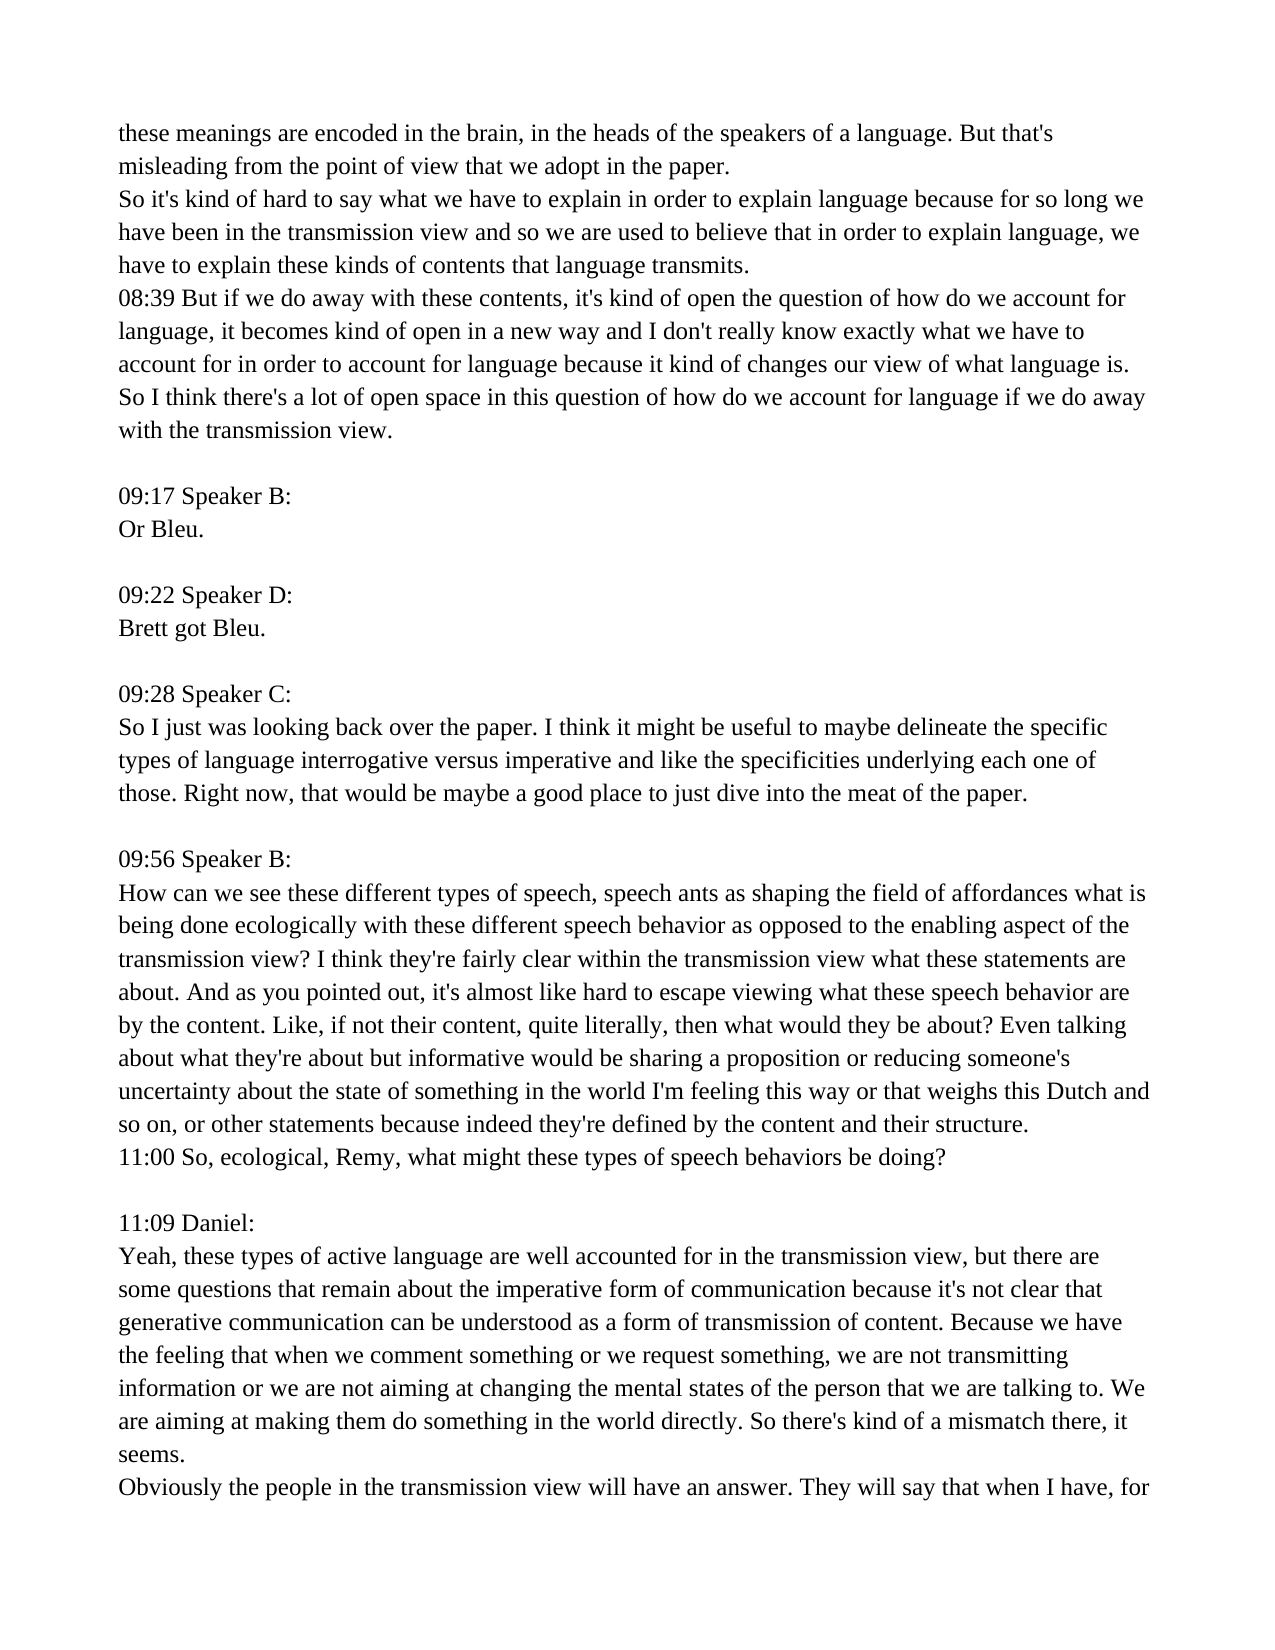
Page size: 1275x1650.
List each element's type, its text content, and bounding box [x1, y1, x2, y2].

text How can we see these different types of speech, speech ants as shaping the field of affordances what is being done ecologically with these different speech behavior as opposed to the enabling aspect of the transmission view? I think they're fairly clear within the transmission view what these statements are about. And as you pointed out, it's almost like hard to escape viewing what these speech behavior are by the content. Like, if not their content, quite literally, then what would they be about? Even talking about what they're about but informative would be sharing a proposition or reducing someone's uncertainty about the state of something in the world I'm feeling this way or that weighs this Dutch and so on, or other statements because indeed they're defined by the content and their structure. [118, 878, 1157, 1137]
text these meanings are encoded in the brain, in the heads of the speakers of a language. But that's misleading from the point of view that we adopt in the paper. [118, 118, 1157, 180]
text Or Bleu. [118, 514, 1157, 543]
text 09:22 Speaker D: [118, 580, 1157, 609]
text 09:56 Speaker B: [118, 844, 1157, 873]
text 09:28 Speaker C: [118, 679, 1157, 708]
text So it's kind of hard to say what we have to explain in order to explain language because for so long we have been in the transmission view and so we are used to believe that in order to explain language, we have to explain these kinds of contents that language transmits. [118, 184, 1157, 279]
text So I just was looking back over the paper. I think it might be useful to maybe delineate the specific types of language interrogative versus imperative and like the specificities underlying each one of those. Right now, that would be maybe a good place to just dive into the meat of the paper. [118, 712, 1157, 807]
text 11:09 Daniel: [118, 1208, 1157, 1237]
text 09:17 Speaker B: [118, 481, 1157, 510]
text Yeah, these types of active language are well accounted for in the transmission view, but there are some questions that remain about the imperative form of communication because it's not clear that generative communication can be understood as a form of transmission of content. Because we have the feeling that when we comment something or we request something, we are not transmitting information or we are not aiming at changing the mental states of the person that we are talking to. We are aiming at making them do something in the world directly. So there's kind of a mismatch there, it seems. [118, 1241, 1157, 1468]
text Obviously the people in the transmission view will have an answer. They will say that when I have, for [118, 1472, 1157, 1501]
text 11:00 So, ecological, Remy, what might these types of speech behaviors be doing? [118, 1142, 1157, 1171]
text Brett got Bleu. [118, 613, 1157, 642]
text 08:39 But if we do away with these contents, it's kind of open the question of how do we account for language, it becomes kind of open in a new way and I don't really know exactly what we have to account for in order to account for language because it kind of changes our view of what language is. So I think there's a lot of open space in this question of how do we account for language if we do away with the transmission view. [118, 283, 1157, 444]
